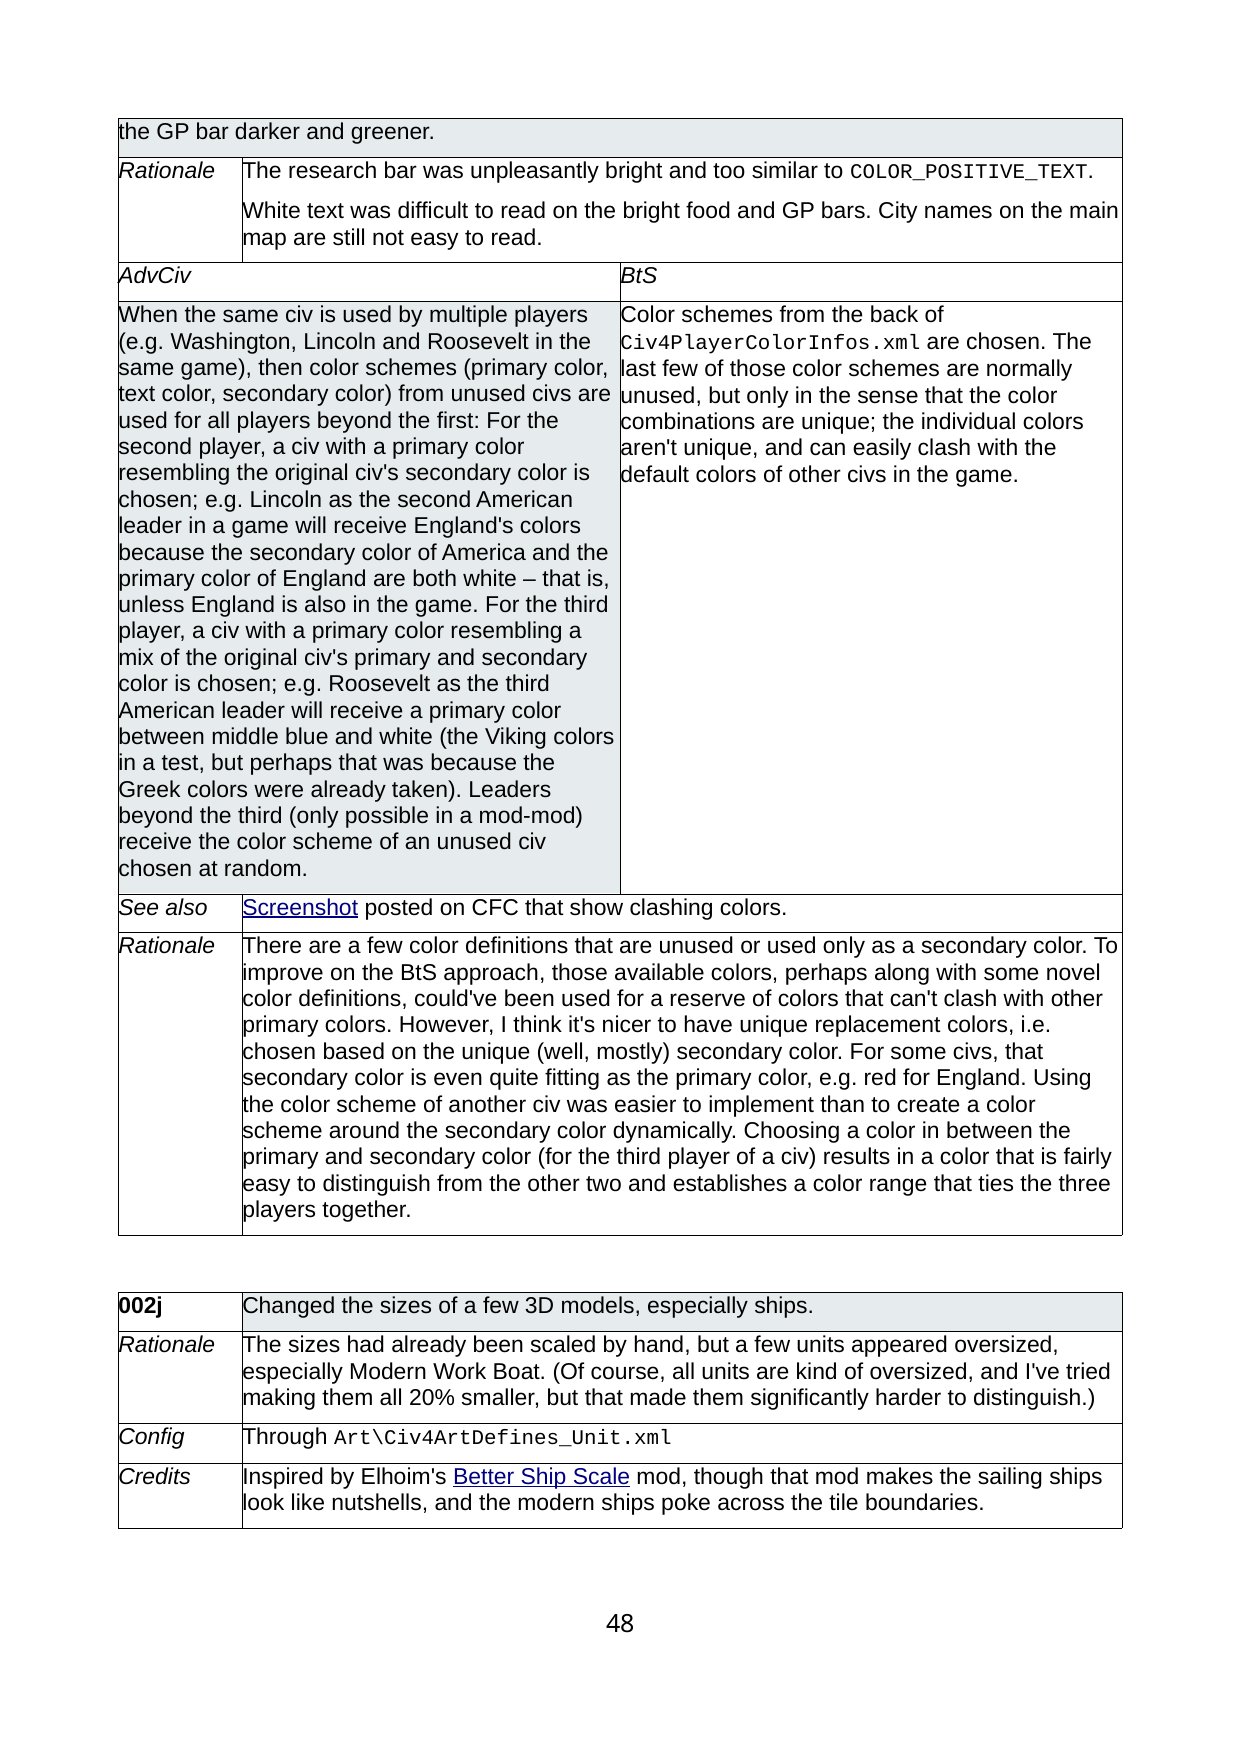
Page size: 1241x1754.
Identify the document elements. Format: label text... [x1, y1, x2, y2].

table_cell Screenshot posted on CFC that show clashing colors. [243, 895, 1122, 932]
table_cell See also [119, 895, 242, 932]
table_cell When the same civ is used by multiple players (e.g. Washington, Lincoln and Roosevelt in the same game), then color schemes (primary color, text color, secondary color) from unused civs are used for all players beyond the first: For the second player, a civ with a primary color resembling the original civ's secondary color is chosen; e.g. Lincoln as the second American leader in a game will receive England's colors because the secondary color of America and the primary color of England are both white – that is, unless England is also in the game. For the third player, a civ with a primary color resembling a mix of the original civ's primary and secondary color is chosen; e.g. Roosevelt as the third American leader will receive a primary color between middle blue and white (the Viking colors in a test, but perhaps that was because the Greek colors were already taken). Leaders beyond the third (only possible in a mod-mod) receive the color scheme of an unused civ chosen at random. [119, 302, 620, 893]
table_header 002j [119, 1293, 242, 1331]
table_cell Inspired by Elhoim's Better Ship Scale mod, though that mod makes the sailing ships look like nutshells, and the modern ships poke across the tile boundaries. [243, 1464, 1122, 1528]
table_header Changed the sizes of a few 3D models, especially ships. [243, 1293, 1122, 1331]
table_cell The research bar was unpleasantly bright and too similar to COLOR_POSITIVE_TEXT. White text was difficult to read on the bright food and GP bars. City names on the main map are still not easy to read. [243, 158, 1122, 262]
table_cell Rationale [119, 933, 242, 1235]
table_cell Credits [119, 1464, 242, 1528]
table_cell There are a few color definitions that are unused or used only as a secondary color. To improve on the BtS approach, those available colors, perhaps along with some novel color definitions, could've been used for a reserve of colors that can't clash with other primary colors. However, I think it's nicer to have unique replacement colors, i.e. chosen based on the unique (well, mostly) secondary color. For some civs, that secondary color is even quite fitting as the primary color, e.g. red for England. Using the color scheme of another civ was easier to implement than to create a color scheme around the secondary color dynamically. Choosing a color in between the primary and secondary color (for the third player of a civ) results in a color that is fairly easy to distinguish from the other two and establishes a color range that ties the three players together. [243, 933, 1122, 1235]
table_cell BtS [621, 263, 1122, 301]
table_cell Rationale [119, 158, 242, 262]
table_cell Color schemes from the back of Civ4PlayerColorInfos.xml are chosen. The last few of those color schemes are normally unused, but only in the sense that the color combinations are unique; the individual colors aren't unique, and can easily clash with the default colors of other civs in the game. [621, 302, 1122, 893]
table_cell The sizes had already been scaled by hand, but a few units appeared oversized, especially Modern Work Boat. (Of course, all units are kind of oversized, and I've tried making them all 20% smaller, but that made them significantly harder to distinguish.) [243, 1332, 1122, 1423]
table_cell Rationale [119, 1332, 242, 1423]
table_cell Through Art\Civ4ArtDefines_Unit.xml [243, 1424, 1122, 1463]
table_cell the GP bar darker and greener. [119, 119, 1122, 157]
table_cell Config [119, 1424, 242, 1463]
table_cell AdvCiv [119, 263, 620, 301]
